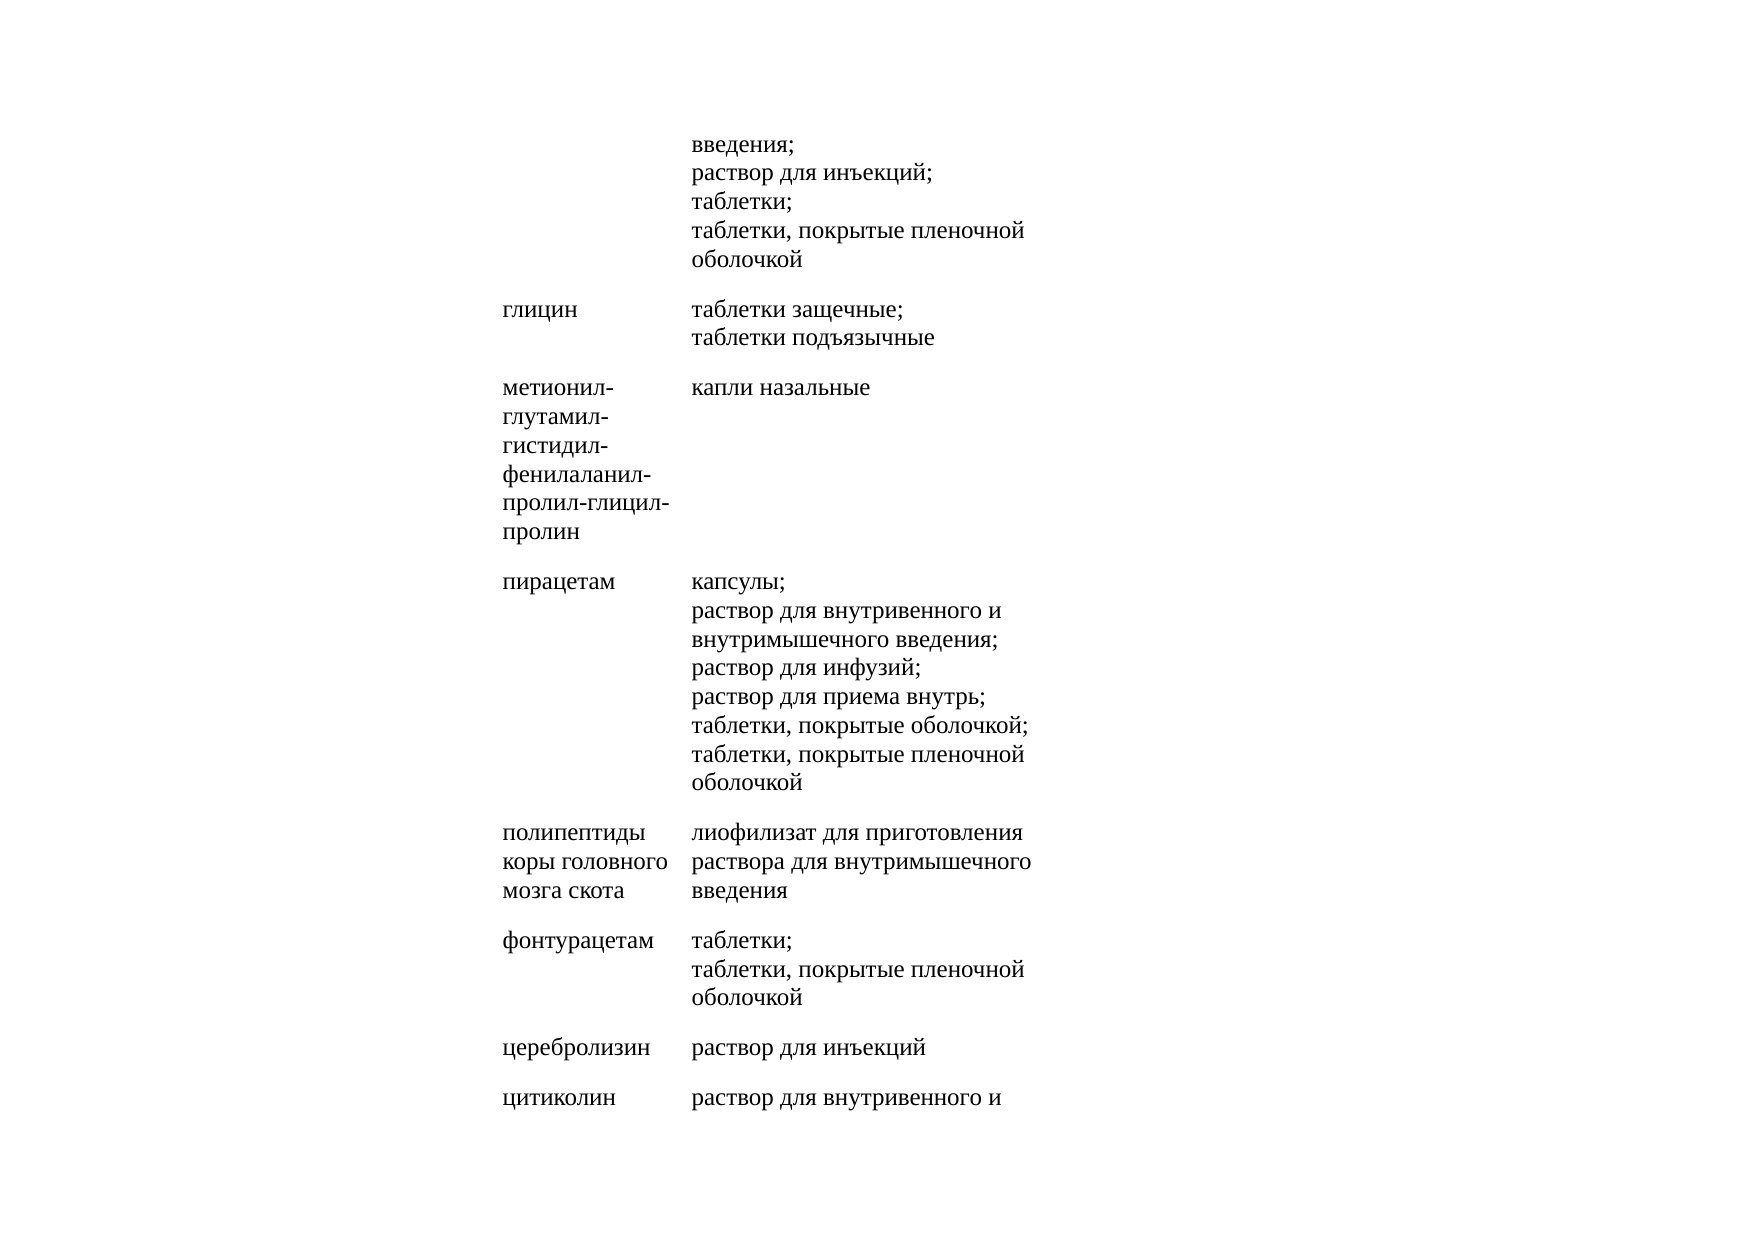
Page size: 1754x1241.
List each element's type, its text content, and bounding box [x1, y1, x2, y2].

table_cell капли назальные [685, 362, 1063, 556]
table_cell раствор для инъекций [685, 1022, 1063, 1072]
table_cell [118, 362, 224, 556]
table_cell [118, 1022, 224, 1072]
table_cell [224, 556, 496, 807]
table_cell лиофилизат для приготовления раствора для внутримышечного введения [685, 807, 1063, 914]
table_cell глицин [496, 283, 685, 362]
table_cell [224, 362, 496, 556]
table_cell раствор для внутривенного и [685, 1072, 1063, 1122]
table_cell [224, 914, 496, 1022]
table_cell фонтурацетам [496, 914, 685, 1022]
table_cell [224, 807, 496, 914]
table_cell [224, 118, 496, 283]
table_cell [118, 556, 224, 807]
table_cell [118, 118, 224, 283]
table_cell пирацетам [496, 556, 685, 807]
table_cell церебролизин [496, 1022, 685, 1072]
table_cell [496, 118, 685, 283]
table_cell введения; раствор для инъекций; таблетки; таблетки, покрытые пленочной оболочкой [685, 118, 1063, 283]
table_cell таблетки; таблетки, покрытые пленочной оболочкой [685, 914, 1063, 1022]
table_cell [118, 914, 224, 1022]
table_cell [118, 283, 224, 362]
table_cell [118, 1072, 224, 1122]
table_cell [224, 1072, 496, 1122]
table_cell полипептиды коры головного мозга скота [496, 807, 685, 914]
table_cell [118, 807, 224, 914]
table_cell таблетки защечные; таблетки подъязычные [685, 283, 1063, 362]
table_cell капсулы; раствор для внутривенного и внутримышечного введения; раствор для инфузий; раствор для приема внутрь; таблетки, покрытые оболочкой; таблетки, покрытые пленочной оболочкой [685, 556, 1063, 807]
table_cell [224, 283, 496, 362]
table_cell [224, 1022, 496, 1072]
table_cell цитиколин [496, 1072, 685, 1122]
table_cell метионил-глутамил-гистидил-фенилаланил-пролил-глицил-пролин [496, 362, 685, 556]
